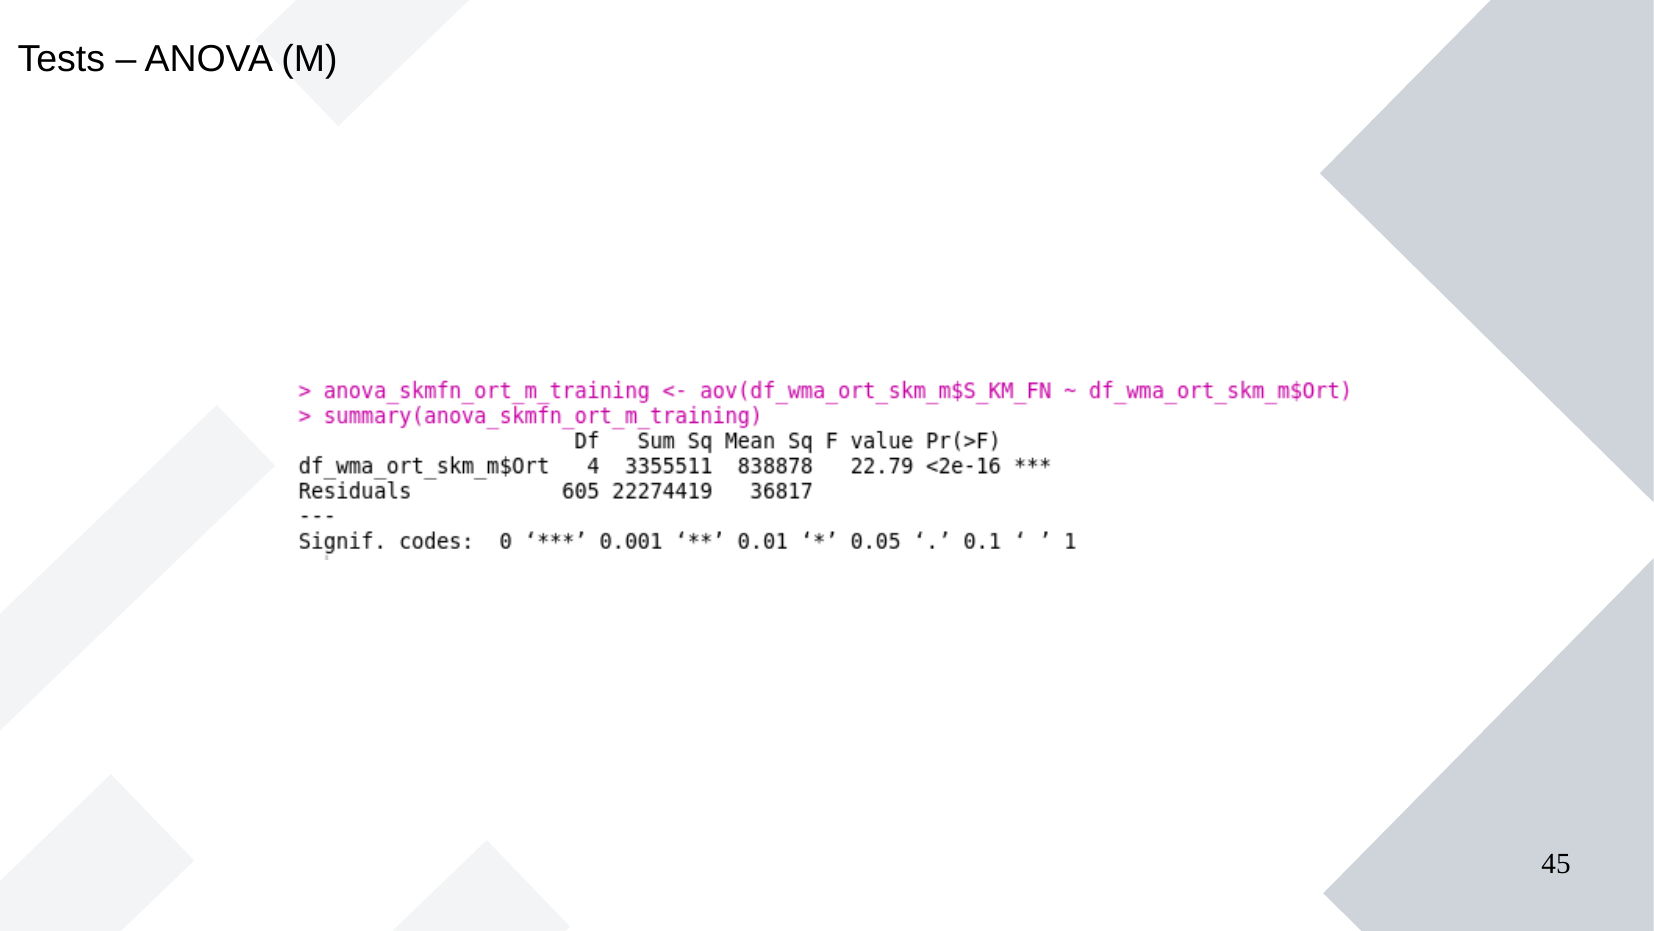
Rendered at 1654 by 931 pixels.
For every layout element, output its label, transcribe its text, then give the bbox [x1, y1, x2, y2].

title Tests – ANOVA (M) [17, 27, 1506, 89]
picture [291, 378, 1373, 560]
